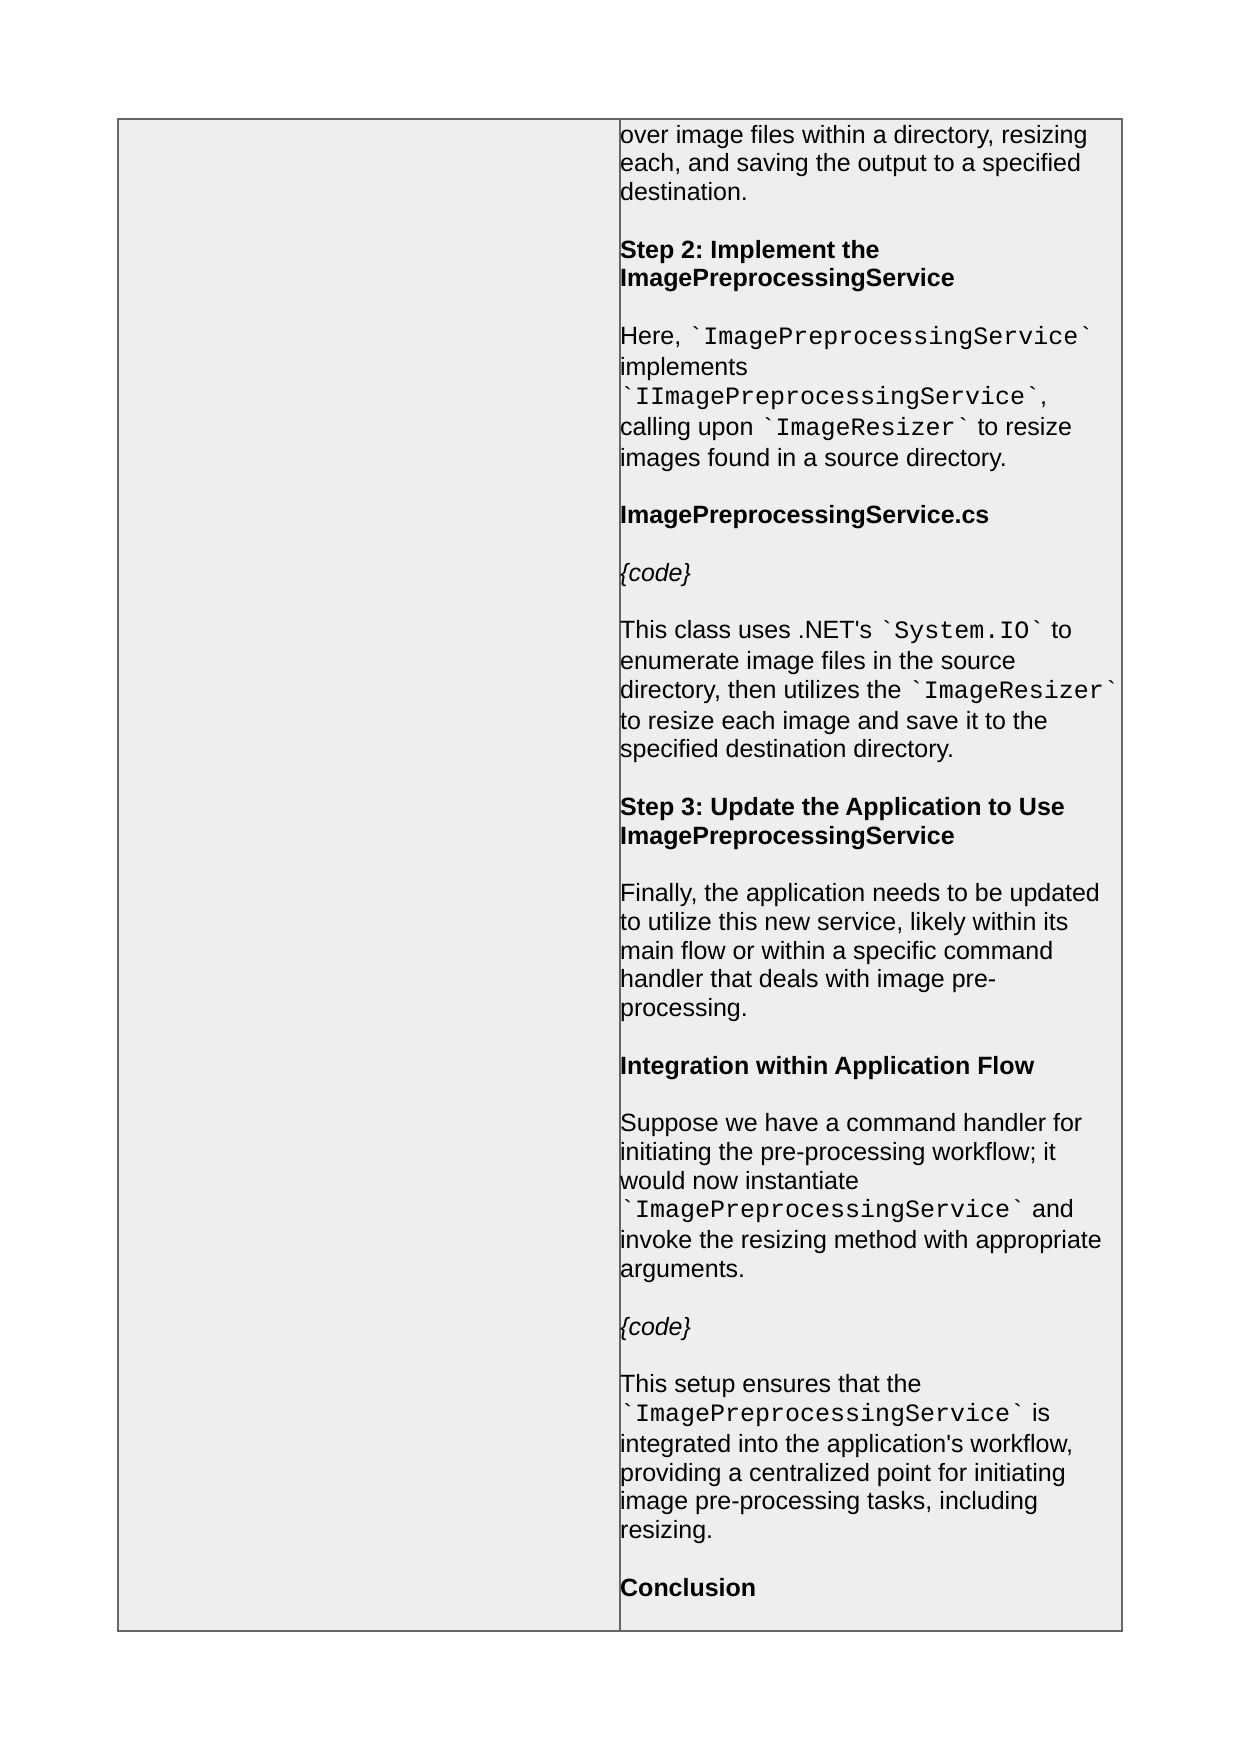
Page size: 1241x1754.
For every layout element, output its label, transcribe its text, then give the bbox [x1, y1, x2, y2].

table_cell over image files within a directory, resizing each, and saving the output to a specified destination. Step 2: Implement the ImagePreprocessingService Here, `ImagePreprocessingService` implements `IImagePreprocessingService`, calling upon `ImageResizer` to resize images found in a source directory. ImagePreprocessingService.cs {code} This class uses .NET's `System.IO` to enumerate image files in the source directory, then utilizes the `ImageResizer` to resize each image and save it to the specified destination directory. Step 3: Update the Application to Use ImagePreprocessingService Finally, the application needs to be updated to utilize this new service, likely within its main flow or within a specific command handler that deals with image pre-processing. Integration within Application Flow Suppose we have a command handler for initiating the pre-processing workflow; it would now instantiate `ImagePreprocessingService` and invoke the resizing method with appropriate arguments. {code} This setup ensures that the `ImagePreprocessingService` is integrated into the application's workflow, providing a centralized point for initiating image pre-processing tasks, including resizing. Conclusion [621, 120, 1121, 1630]
table_cell [119, 120, 619, 1630]
